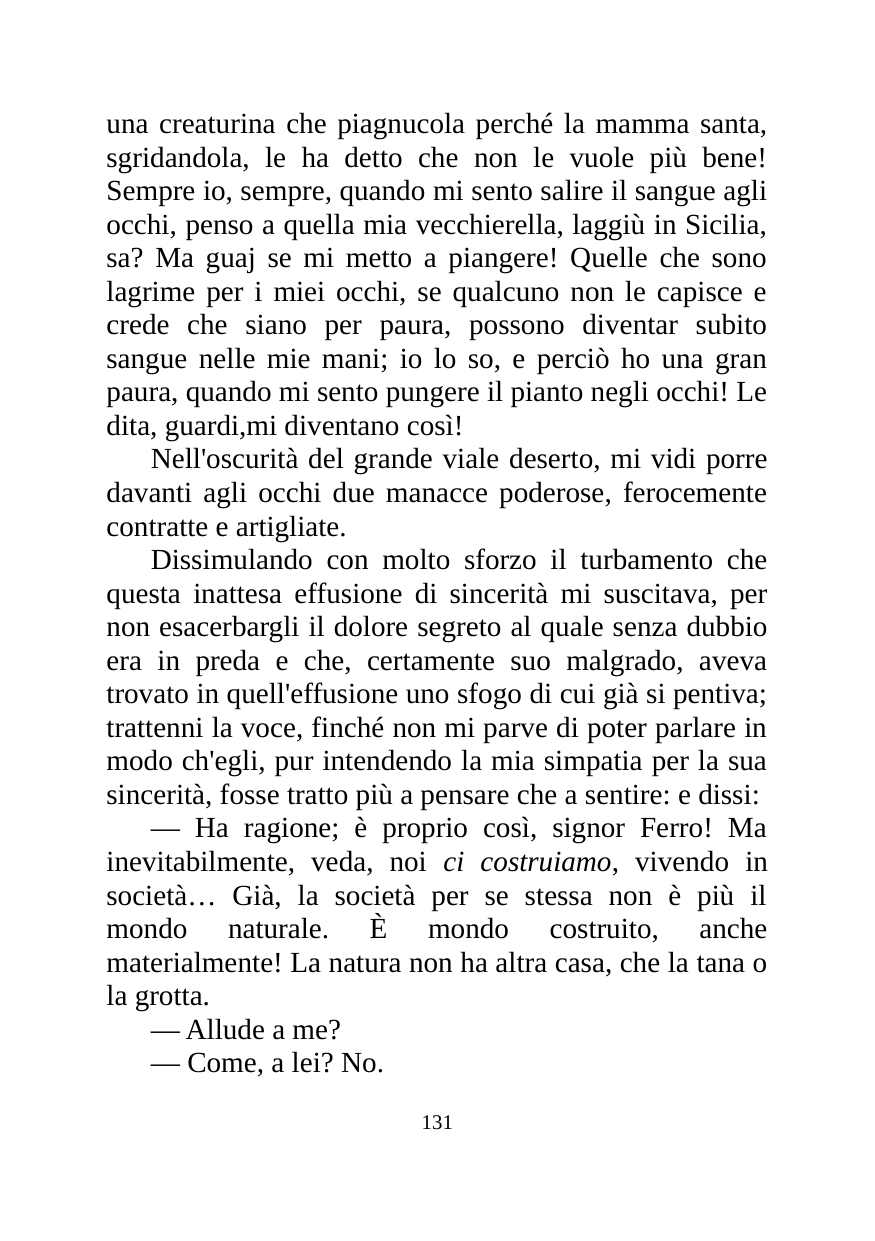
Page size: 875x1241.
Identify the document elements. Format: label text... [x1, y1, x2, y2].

text — Allude a me? [106, 1012, 768, 1045]
text Dissimulando con molto sforzo il turbamento che questa inattesa effusione di sincerità mi suscitava, per non esacerbargli il dolore segreto al quale senza dubbio era in preda e che, certamente suo malgrado, aveva trovato in quell'effusione uno sfogo di cui già si pentiva; trattenni la voce, finché non mi parve di poter parlare in modo ch'egli, pur intendendo la mia simpatia per la sua sincerità, fosse tratto più a pensare che a sentire: e dissi: [106, 542, 768, 811]
text Nell'oscurità del grande viale deserto, mi vidi porre davanti agli occhi due manacce poderose, ferocemente contratte e artigliate. [106, 442, 768, 542]
text una creaturina che piagnucola perché la mamma santa, sgridandola, le ha detto che non le vuole più bene! Sempre io, sempre, quando mi sento salire il sangue agli occhi, penso a quella mia vecchierella, laggiù in Sicilia, sa? Ma guaj se mi metto a piangere! Quelle che sono lagrime per i miei occhi, se qualcuno non le capisce e crede che siano per paura, possono diventar subito sangue nelle mie mani; io lo so, e perciò ho una gran paura, quando mi sento pungere il pianto negli occhi! Le dita, guardi,mi diventano così! [106, 106, 768, 442]
text — Ha ragione; è proprio così, signor Ferro! Ma inevitabilmente, veda, noi ci costruiamo, vivendo in società… Già, la società per se stessa non è più il mondo naturale. È mondo costruito, anche materialmente! La natura non ha altra casa, che la tana o la grotta. [106, 811, 768, 1012]
text — Come, a lei? No. [106, 1045, 768, 1079]
